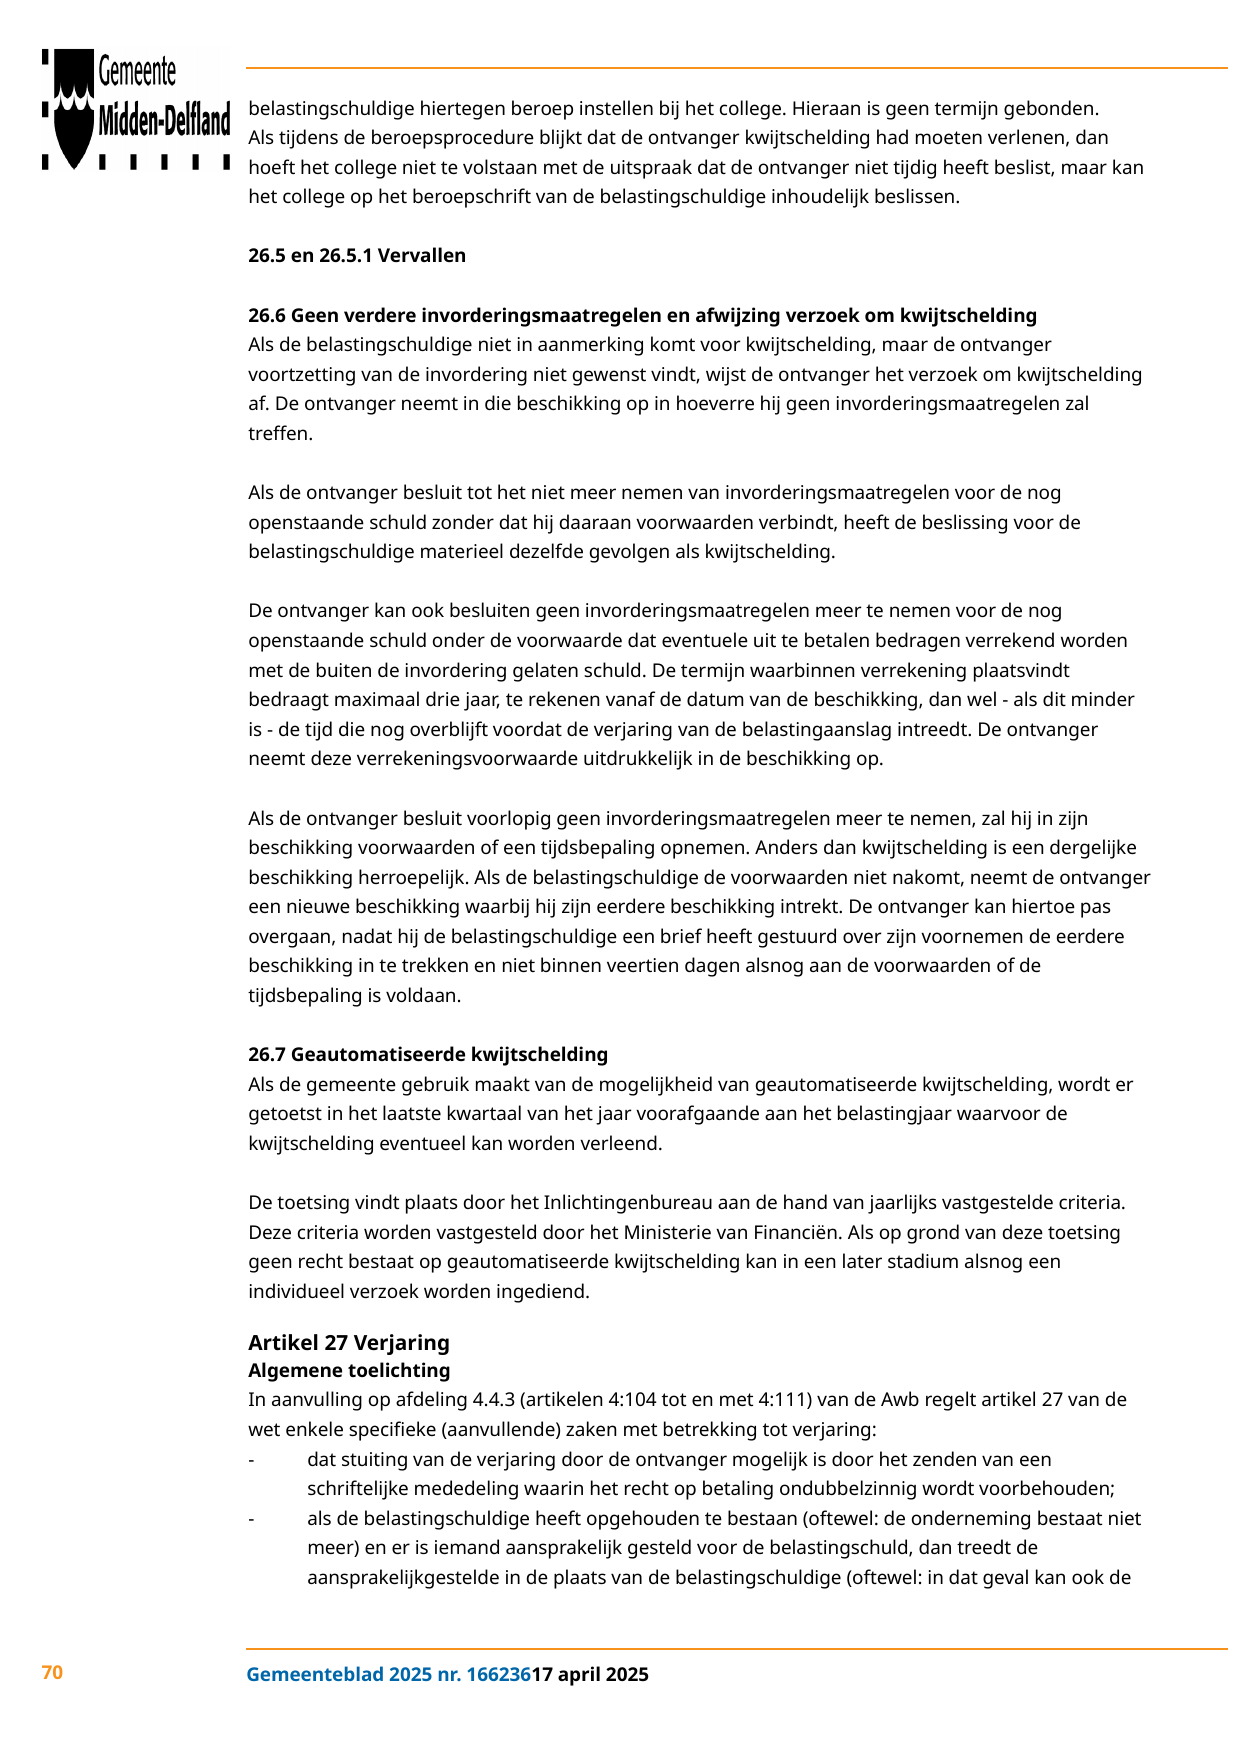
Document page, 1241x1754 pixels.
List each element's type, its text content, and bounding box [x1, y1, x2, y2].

text 26.6 Geen verdere invorderingsmaatregelen en afwijzing verzoek om kwijtschelding [248, 302, 1152, 328]
text De toetsing vindt plaats door het Inlichtingenbureau aan de hand van jaarlijks vastgestelde criteria. Deze criteria worden vastgesteld door het Ministerie van Financiën. Als op grond van deze toetsing geen recht bestaat op geautomatiseerde kwijtschelding kan in een later stadium alsnog een individueel verzoek worden ingediend. [248, 1189, 1152, 1304]
text 26.7 Geautomatiseerde kwijtschelding [248, 1041, 1152, 1067]
text In aanvulling op afdeling 4.4.3 (artikelen 4:104 tot en met 4:111) van de Awb regelt artikel 27 van de wet enkele specifieke (aanvullende) zaken met betrekking tot verjaring: [248, 1387, 1152, 1442]
text Als de ontvanger besluit voorlopig geen invorderingsmaatregelen meer te nemen, zal hij in zijn beschikking voorwaarden of een tijdsbepaling opnemen. Anders dan kwijtschelding is een dergelijke beschikking herroepelijk. Als de belastingschuldige de voorwaarden niet nakomt, neemt de ontvanger een nieuwe beschikking waarbij hij zijn eerdere beschikking intrekt. De ontvanger kan hiertoe pas overgaan, nadat hij de belastingschuldige een brief heeft gestuurd over zijn voornemen de eerdere beschikking in te trekken en niet binnen veertien dagen alsnog aan de voorwaarden of de tijdsbepaling is voldaan. [248, 805, 1152, 1008]
list dat stuiting van de verjaring door de ontvanger mogelijk is door het zenden van een schriftelijke mededeling waarin het recht op betaling ondubbelzinnig wordt voorbehouden; [248, 1446, 1152, 1501]
text Artikel 27 Verjaring [248, 1328, 1152, 1357]
picture [41, 47, 231, 172]
text Als tijdens de beroepsprocedure blijkt dat de ontvanger kwijtschelding had moeten verlenen, dan hoeft het college niet te volstaan met de uitspraak dat de ontvanger niet tijdig heeft beslist, maar kan het college op het beroepschrift van de belastingschuldige inhoudelijk beslissen. [248, 124, 1152, 209]
text 26.5 en 26.5.1 Vervallen [248, 243, 1152, 268]
text Als de belastingschuldige niet in aanmerking komt voor kwijtschelding, maar de ontvanger voortzetting van de invordering niet gewenst vindt, wijst de ontvanger het verzoek om kwijtschelding af. De ontvanger neemt in die beschikking op in hoeverre hij geen invorderingsmaatregelen zal treffen. [248, 331, 1152, 446]
text Algemene toelichting [248, 1357, 1152, 1383]
list als de belastingschuldige heeft opgehouden te bestaan (oftewel: de onderneming bestaat niet meer) en er is iemand aansprakelijk gesteld voor de belastingschuld, dan treedt de aansprakelijkgestelde in de plaats van de belastingschuldige (oftewel: in dat geval kan ook de [248, 1505, 1152, 1590]
text De ontvanger kan ook besluiten geen invorderingsmaatregelen meer te nemen voor de nog openstaande schuld onder de voorwaarde dat eventuele uit te betalen bedragen verrekend worden met de buiten de invordering gelaten schuld. De termijn waarbinnen verrekening plaatsvindt bedraagt maximaal drie jaar, te rekenen vanaf de datum van de beschikking, dan wel - als dit minder is - de tijd die nog overblijft voordat de verjaring van de belastingaanslag intreedt. De ontvanger neemt deze verrekeningsvoorwaarde uitdrukkelijk in de beschikking op. [248, 598, 1152, 771]
text Als de ontvanger besluit tot het niet meer nemen van invorderingsmaatregelen voor de nog openstaande schuld zonder dat hij daaraan voorwaarden verbindt, heeft de beslissing voor de belastingschuldige materieel dezelfde gevolgen als kwijtschelding. [248, 479, 1152, 564]
text Als de gemeente gebruik maakt van de mogelijkheid van geautomatiseerde kwijtschelding, wordt er getoetst in het laatste kwartaal van het jaar voorafgaande aan het belastingjaar waarvoor de kwijtschelding eventueel kan worden verleend. [248, 1071, 1152, 1156]
text belastingschuldige hiertegen beroep instellen bij het college. Hieraan is geen termijn gebonden. [248, 95, 1152, 121]
